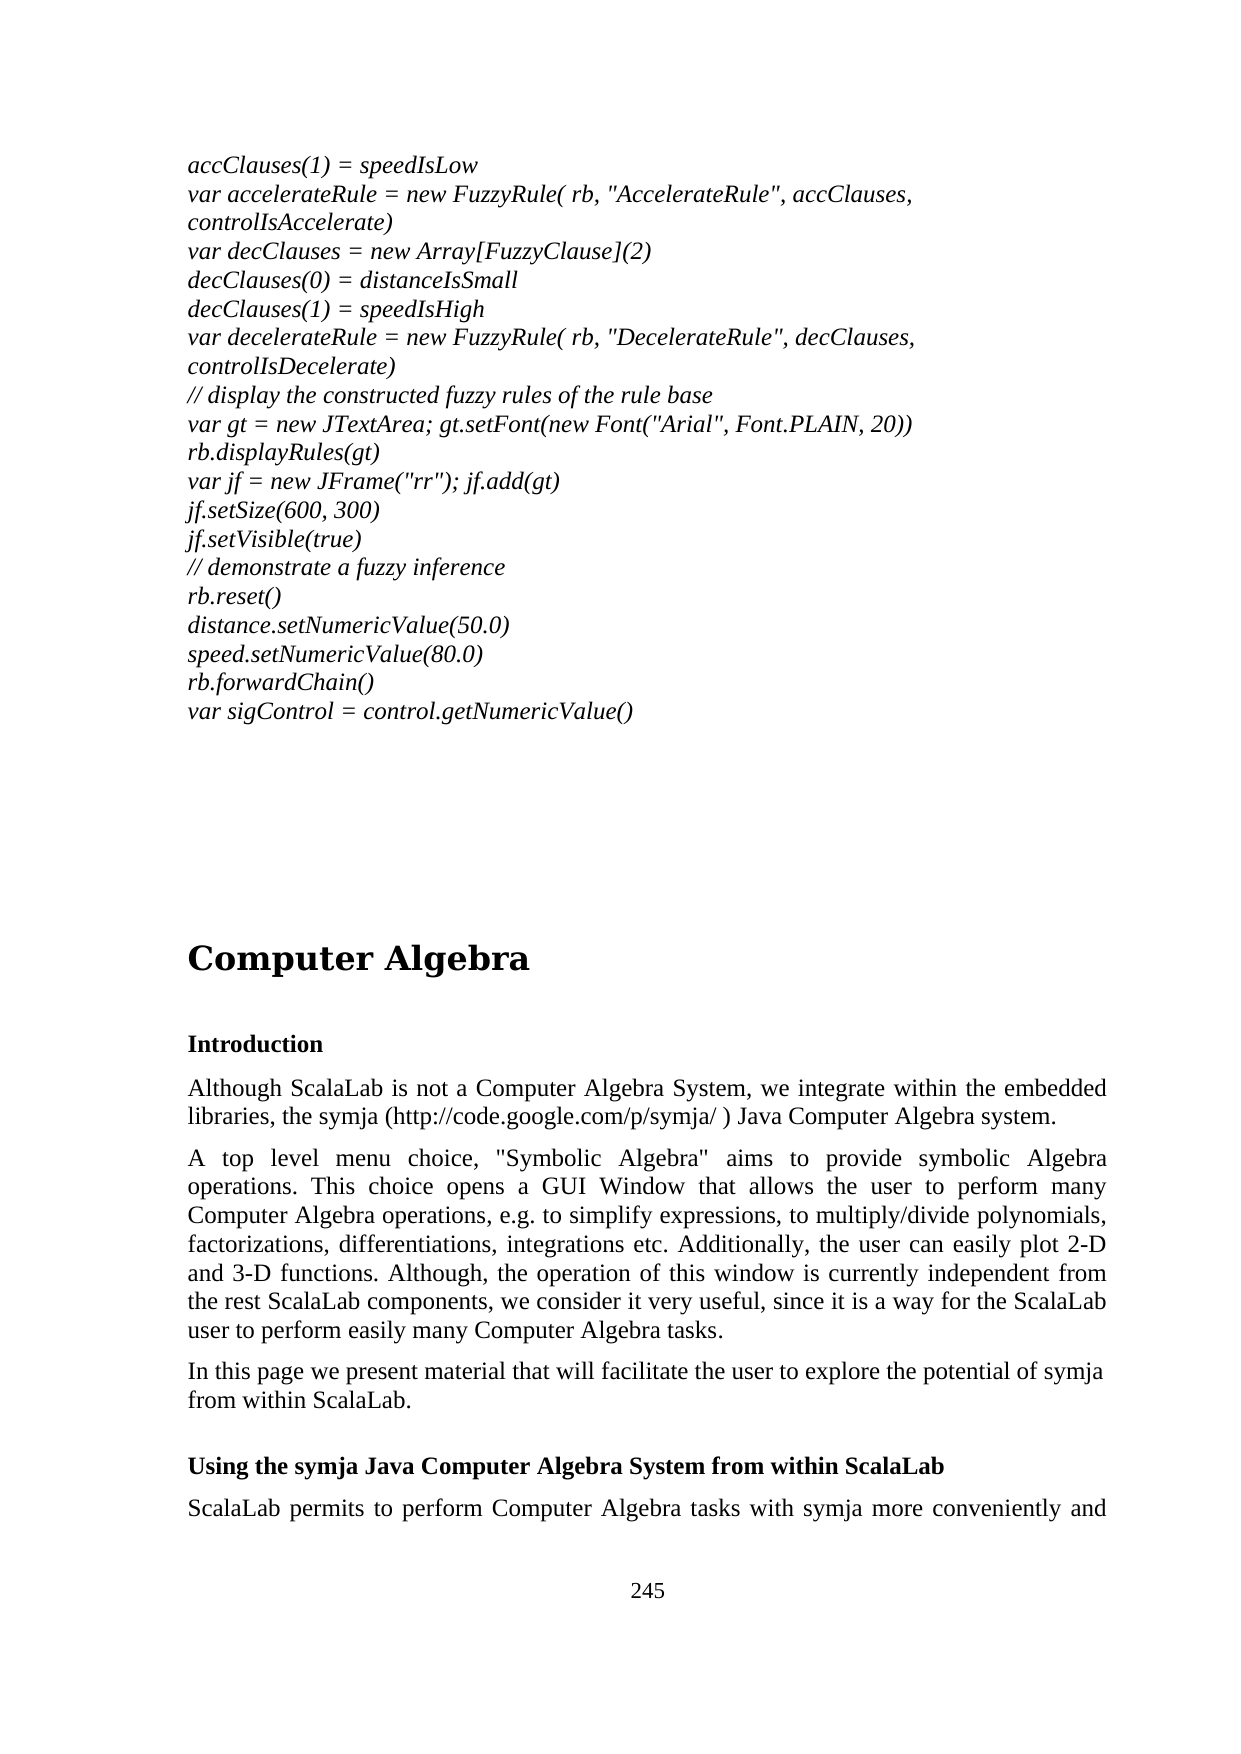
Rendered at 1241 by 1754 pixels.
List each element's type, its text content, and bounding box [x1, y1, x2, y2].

text var gt = new JTextArea; gt.setFont(new Font("Arial", Font.PLAIN, 20)) [187, 409, 1108, 437]
text // demonstrate a fuzzy inference [187, 552, 1108, 581]
subtitle Using the symja Java Computer Algebra System from within ScalaLab [187, 1451, 1108, 1480]
text speed.setNumericValue(80.0) [187, 639, 1108, 667]
text distance.setNumericValue(50.0) [187, 610, 1108, 639]
subtitle Introduction [187, 1029, 1108, 1058]
text rb.forwardChain() [187, 667, 1108, 696]
text Although ScalaLab is not a Computer Algebra System, we integrate within the embedded libraries, the symja (http://code.google.com/p/symja/ ) Java Computer Algebra system. [187, 1073, 1108, 1130]
text rb.displayRules(gt) [187, 437, 1108, 466]
text var decelerateRule = new FuzzyRule( rb, "DecelerateRule", decClauses, controlIsDecelerate) [187, 322, 1108, 380]
text var accelerateRule = new FuzzyRule( rb, "AccelerateRule", accClauses, controlIsAccelerate) [187, 179, 1108, 236]
text var sigControl = control.getNumericValue() [187, 696, 1108, 725]
text jf.setVisible(true) [187, 524, 1108, 552]
subtitle Computer Algebra [187, 939, 1108, 978]
text jf.setSize(600, 300) [187, 495, 1108, 524]
text decClauses(0) = distanceIsSmall [187, 265, 1108, 294]
text var jf = new JFrame("rr"); jf.add(gt) [187, 466, 1108, 495]
text In this page we present material that will facilitate the user to explore the potential of symja from within ScalaLab. [187, 1356, 1108, 1414]
text rb.reset() [187, 581, 1108, 610]
text decClauses(1) = speedIsHigh [187, 294, 1108, 322]
text var decClauses = new Array[FuzzyClause](2) [187, 236, 1108, 265]
text accClauses(1) = speedIsLow [187, 150, 1108, 179]
text ScalaLab permits to perform Computer Algebra tasks with symja more conveniently and [187, 1493, 1108, 1521]
text A top level menu choice, "Symbolic Algebra" aims to provide symbolic Algebra operations. This choice opens a GUI Window that allows the user to perform many Computer Algebra operations, e.g. to simplify expressions, to multiply/divide polynomials, factorizations, differentiations, integrations etc. Additionally, the user can easily plot 2-D and 3-D functions. Although, the operation of this window is currently independent from the rest ScalaLab components, we consider it very useful, since it is a way for the ScalaLab user to perform easily many Computer Algebra tasks. [187, 1143, 1108, 1344]
text // display the constructed fuzzy rules of the rule base [187, 380, 1108, 409]
